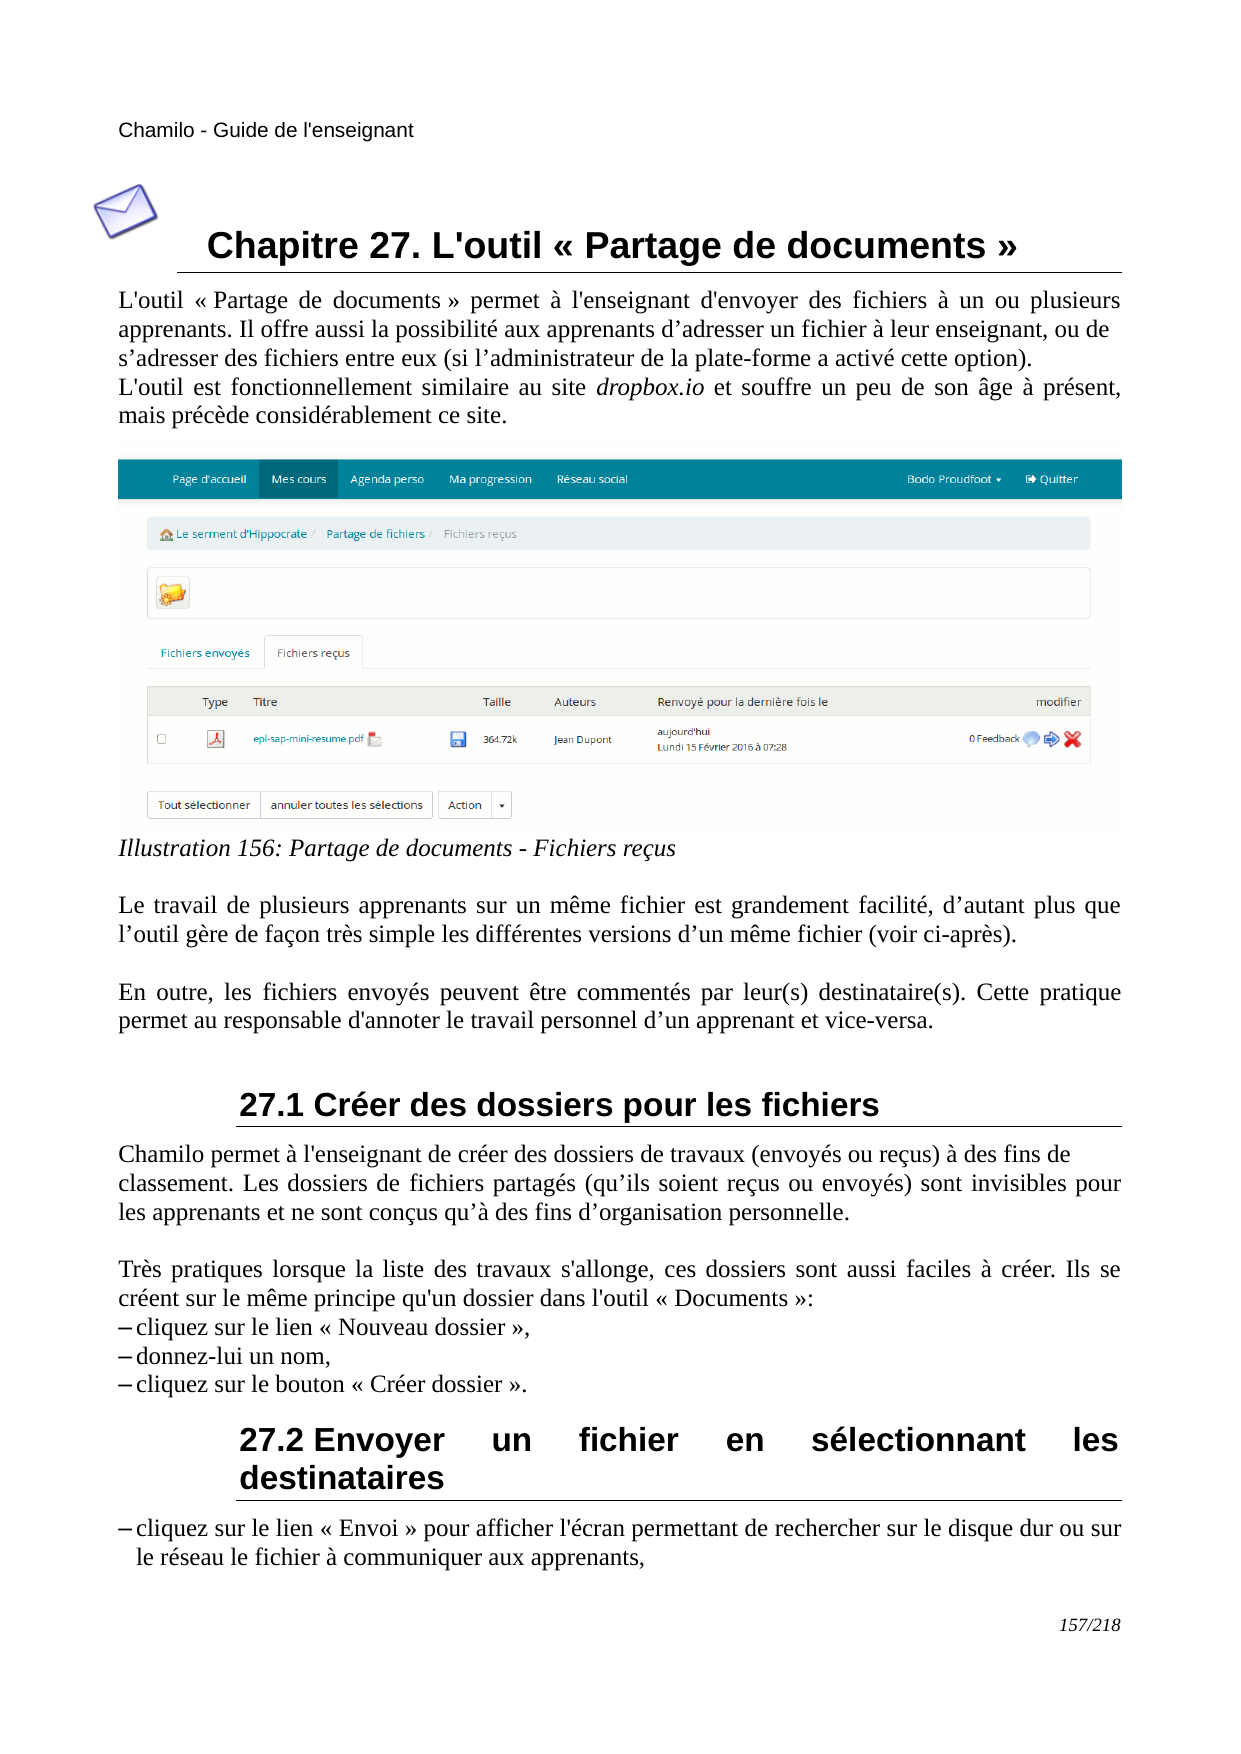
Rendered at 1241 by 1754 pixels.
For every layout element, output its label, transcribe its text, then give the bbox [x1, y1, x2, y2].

text L'outil est fonctionnellement similaire au site dropbox.io et souffre un peu de son âge à présent, mais précède considérablement ce site. [118, 372, 1122, 429]
text Le travail de plusieurs apprenants sur un même fichier est grandement facilité, d’autant plus que l’outil gère de façon très simple les différentes versions d’un même fichier (voir ci-après). [118, 890, 1122, 948]
list cliquez sur le lien « Envoi » pour afficher l'écran permettant de rechercher sur le disque dur ou sur le réseau le fichier à communiquer aux apprenants, [118, 1513, 1122, 1571]
text En outre, les fichiers envoyés peuvent être commentés par leur(s) destinataire(s). Cette pratique permet au responsable d'annoter le travail personnel d’un apprenant et vice-versa. [118, 977, 1122, 1034]
text L'outil « Partage de documents » permet à l'enseignant d'envoyer des fichiers à un ou plusieurs apprenants. Il offre aussi la possibilité aux apprenants d’adresser un fichier à leur enseignant, ou de [118, 285, 1122, 343]
text s’adresser des fichiers entre eux (si l’administrateur de la plate-forme a activé cette option). [118, 343, 1122, 372]
list cliquez sur le lien « Nouveau dossier », [118, 1312, 1122, 1341]
text Chamilo permet à l'enseignant de créer des dossiers de travaux (envoyés ou reçus) à des fins de [118, 1139, 1122, 1168]
picture [89, 175, 161, 247]
text Très pratiques lorsque la liste des travaux s'allonge, ces dossiers sont aussi faciles à créer. Ils se créent sur le même principe qu'un dossier dans l'outil « Documents »: [118, 1254, 1122, 1312]
text Illustration 156: Partage de documents - Fichiers reçus [118, 833, 1122, 862]
picture [118, 441, 1122, 833]
list cliquez sur le bouton « Créer dossier ». [118, 1369, 1122, 1398]
text classement. Les dossiers de fichiers partagés (qu’ils soient reçus ou envoyés) sont invisibles pour les apprenants et ne sont conçus qu’à des fins d’organisation personnelle. [118, 1168, 1122, 1226]
subtitle L'outil « Partage de documents » [177, 190, 1122, 272]
list donnez-lui un nom, [118, 1341, 1122, 1369]
subtitle Envoyer un fichier en sélectionnant les destinataires [236, 1417, 1122, 1500]
subtitle Créer des dossiers pour les fichiers [236, 1082, 1122, 1126]
